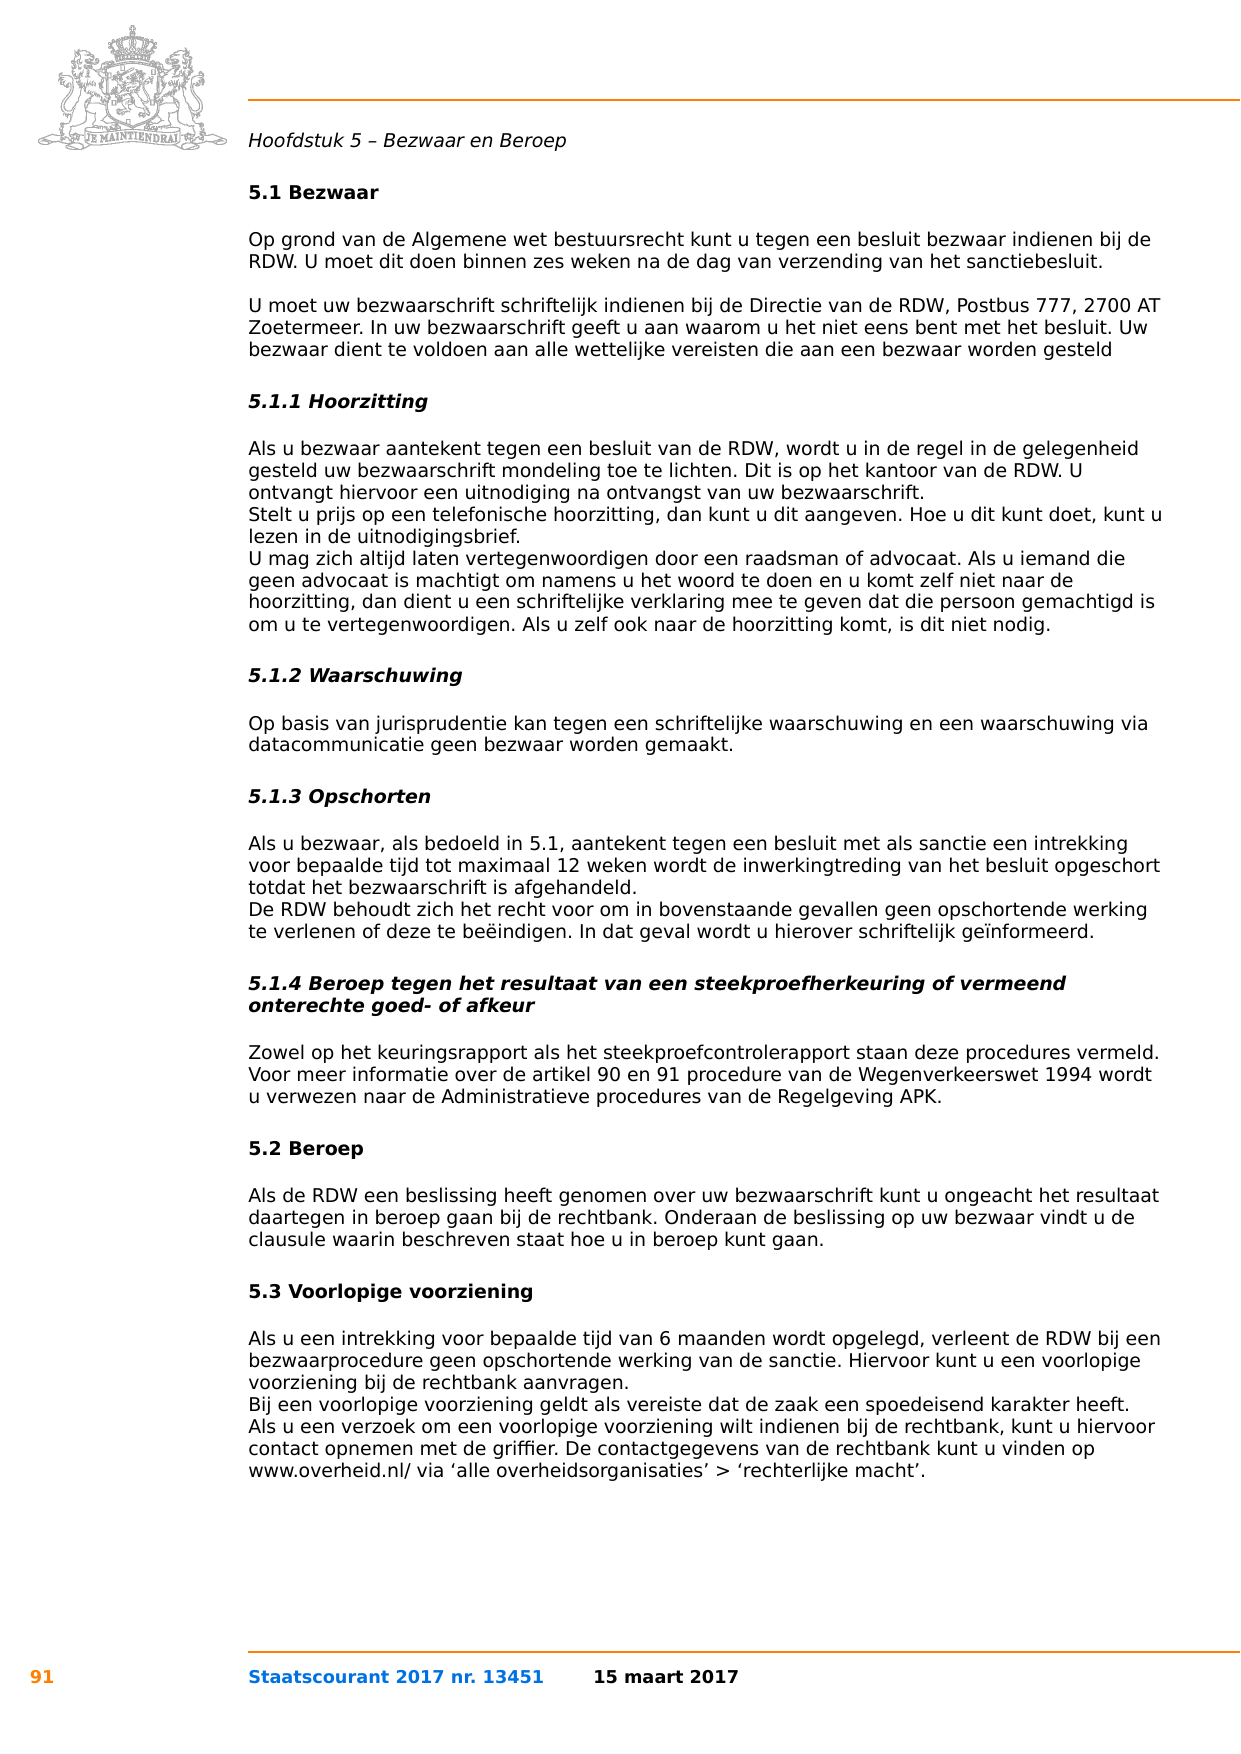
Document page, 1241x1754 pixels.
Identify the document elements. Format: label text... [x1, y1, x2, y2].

subtitle 5.1.3 Opschorten [248, 786, 1163, 808]
text Als de RDW een beslissing heeft genomen over uw bezwaarschrift kunt u ongeacht het resultaat daartegen in beroep gaan bij de rechtbank. Onderaan de beslissing op uw bezwaar vindt u de clausule waarin beschreven staat hoe u in beroep kunt gaan. [248, 1185, 1163, 1251]
text Als u bezwaar aantekent tegen een besluit van de RDW, wordt u in de regel in de gelegenheid gesteld uw bezwaarschrift mondeling toe te lichten. Dit is op het kantoor van de RDW. U ontvangt hiervoor een uitnodiging na ontvangst van uw bezwaarschrift. [248, 438, 1163, 503]
text Op basis van jurisprudentie kan tegen een schriftelijke waarschuwing en een waarschuwing via datacommunicatie geen bezwaar worden gemaakt. [248, 712, 1163, 756]
subtitle Hoofdstuk 5 – Bezwaar en Beroep [248, 130, 1163, 152]
text De RDW behoudt zich het recht voor om in bovenstaande gevallen geen opschortende werking te verlenen of deze te beëindigen. In dat geval wordt u hierover schriftelijk geïnformeerd. [248, 899, 1163, 943]
text Zowel op het keuringsrapport als het steekproefcontrolerapport staan deze procedures vermeld. [248, 1042, 1163, 1064]
subtitle 5.1.1 Hoorzitting [248, 391, 1163, 413]
text U moet uw bezwaarschrift schriftelijk indienen bij de Directie van de RDW, Postbus 777, 2700 AT Zoetermeer. In uw bezwaarschrift geeft u aan waarom u het niet eens bent met het besluit. Uw bezwaar dient te voldoen aan alle wettelijke vereisten die aan een bezwaar worden gesteld [248, 295, 1163, 361]
subtitle 5.1 Bezwaar [248, 182, 1163, 204]
text Als u een intrekking voor bepaalde tijd van 6 maanden wordt opgelegd, verleent de RDW bij een bezwaarprocedure geen opschortende werking van de sanctie. Hiervoor kunt u een voorlopige voorziening bij de rechtbank aanvragen. [248, 1328, 1163, 1394]
subtitle 5.2 Beroep [248, 1138, 1163, 1160]
text Op grond van de Algemene wet bestuursrecht kunt u tegen een besluit bezwaar indienen bij de RDW. U moet dit doen binnen zes weken na de dag van verzending van het sanctiebesluit. [248, 229, 1163, 273]
text Stelt u prijs op een telefonische hoorzitting, dan kunt u dit aangeven. Hoe u dit kunt doet, kunt u lezen in de uitnodigingsbrief. [248, 503, 1163, 547]
picture [38, 25, 227, 150]
subtitle 5.3 Voorlopige voorziening [248, 1281, 1163, 1303]
text Bij een voorlopige voorziening geldt als vereiste dat de zaak een spoedeisend karakter heeft. Als u een verzoek om een voorlopige voorziening wilt indienen bij de rechtbank, kunt u hiervoor contact opnemen met de griffier. De contactgegevens van de rechtbank kunt u vinden op www.overheid.nl/ via ‘alle overheidsorganisaties’ > ‘rechterlijke macht’. [248, 1394, 1163, 1482]
subtitle 5.1.2 Waarschuwing [248, 665, 1163, 687]
text Als u bezwaar, als bedoeld in 5.1, aantekent tegen een besluit met als sanctie een intrekking voor bepaalde tijd tot maximaal 12 weken wordt de inwerkingtreding van het besluit opgeschort totdat het bezwaarschrift is afgehandeld. [248, 833, 1163, 899]
subtitle 5.1.4 Beroep tegen het resultaat van een steekproefherkeuring of vermeend onterechte goed- of afkeur [248, 973, 1163, 1017]
text U mag zich altijd laten vertegenwoordigen door een raadsman of advocaat. Als u iemand die geen advocaat is machtigt om namens u het woord te doen en u komt zelf niet naar de hoorzitting, dan dient u een schriftelijke verklaring mee te geven dat die persoon gemachtigd is om u te vertegenwoordigen. Als u zelf ook naar de hoorzitting komt, is dit niet nodig. [248, 547, 1163, 635]
text Voor meer informatie over de artikel 90 en 91 procedure van de Wegenverkeerswet 1994 wordt u verwezen naar de Administratieve procedures van de Regelgeving APK. [248, 1064, 1163, 1108]
